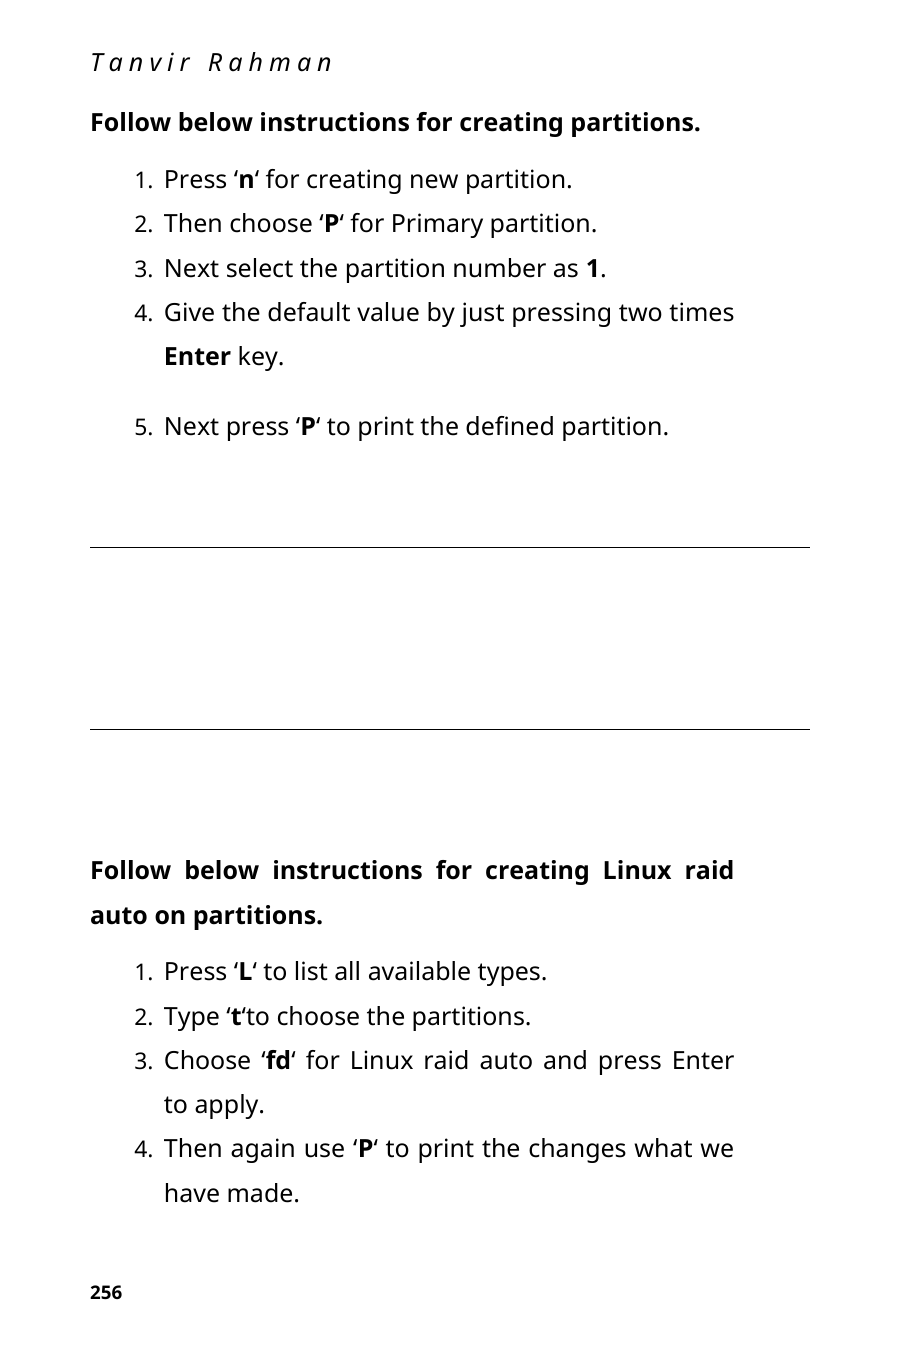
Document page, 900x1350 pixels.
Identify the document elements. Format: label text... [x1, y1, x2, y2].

list Next select the partition number as 1. [134, 250, 735, 284]
list Then choose ‘P‘ for Primary partition. [134, 206, 735, 240]
list Next press ‘P‘ to print the defined partition. [134, 408, 735, 442]
list Then again use ‘P‘ to print the changes what we have made. [134, 1131, 735, 1209]
list Press ‘L‘ to list all available types. [134, 954, 735, 988]
list Choose ‘fd‘ for Linux raid auto and press Enter to apply. [134, 1043, 735, 1121]
text Follow below instructions for creating partitions. [90, 105, 735, 139]
text Follow below instructions for creating Linux raid auto on partitions. [90, 853, 735, 931]
list Press ‘n‘ for creating new partition. [134, 162, 735, 196]
list Type ‘t‘to choose the partitions. [134, 998, 735, 1032]
list Give the default value by just pressing two times Enter key. [134, 294, 735, 373]
